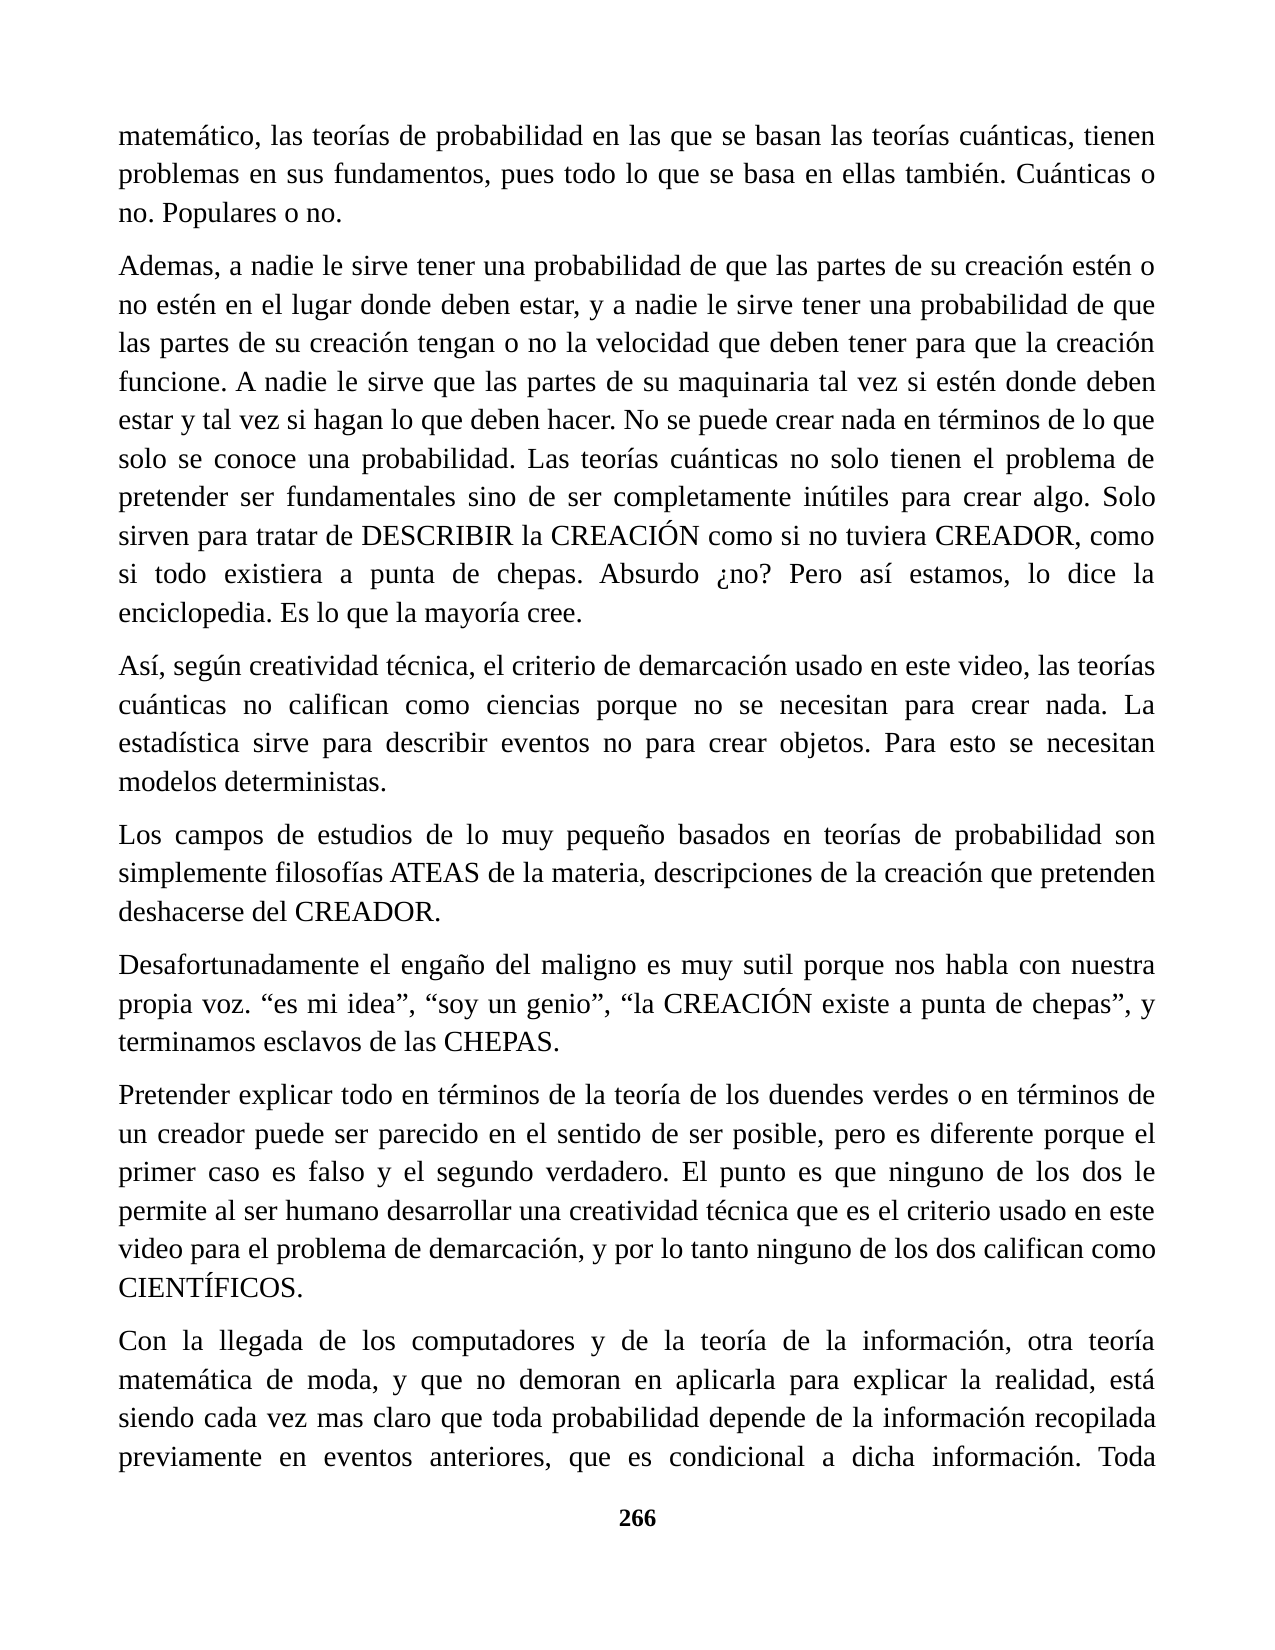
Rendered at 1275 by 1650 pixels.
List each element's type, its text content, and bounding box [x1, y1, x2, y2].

text Ademas, a nadie le sirve tener una probabilidad de que las partes de su creación estén o no estén en el lugar donde deben estar, y a nadie le sirve tener una probabilidad de que las partes de su creación tengan o no la velocidad que deben tener para que la creación funcione. A nadie le sirve que las partes de su maquinaria tal vez si estén donde deben estar y tal vez si hagan lo que deben hacer. No se puede crear nada en términos de lo que solo se conoce una probabilidad. Las teorías cuánticas no solo tienen el problema de pretender ser fundamentales sino de ser completamente inútiles para crear algo. Solo sirven para tratar de DESCRIBIR la CREACIÓN como si no tuviera CREADOR, como si todo existiera a punta de chepas. Absurdo ¿no? Pero así estamos, lo dice la enciclopedia. Es lo que la mayoría cree. [118, 248, 1157, 629]
text Pretender explicar todo en términos de la teoría de los duendes verdes o en términos de un creador puede ser parecido en el sentido de ser posible, pero es diferente porque el primer caso es falso y el segundo verdadero. El punto es que ninguno de los dos le permite al ser humano desarrollar una creatividad técnica que es el criterio usado en este video para el problema de demarcación, y por lo tanto ninguno de los dos califican como CIENTÍFICOS. [118, 1077, 1157, 1304]
text Con la llegada de los computadores y de la teoría de la información, otra teoría matemática de moda, y que no demoran en aplicarla para explicar la realidad, está siendo cada vez mas claro que toda probabilidad depende de la información recopilada previamente en eventos anteriores, que es condicional a dicha información. Toda [118, 1323, 1157, 1472]
text Los campos de estudios de lo muy pequeño basados en teorías de probabilidad son simplemente filosofías ATEAS de la materia, descripciones de la creación que pretenden deshacerse del CREADOR. [118, 817, 1157, 928]
text matemático, las teorías de probabilidad en las que se basan las teorías cuánticas, tienen problemas en sus fundamentos, pues todo lo que se basa en ellas también. Cuánticas o no. Populares o no. [118, 118, 1157, 229]
text Así, según creatividad técnica, el criterio de demarcación usado en este video, las teorías cuánticas no califican como ciencias porque no se necesitan para crear nada. La estadística sirve para describir eventos no para crear objetos. Para esto se necesitan modelos deterministas. [118, 648, 1157, 797]
text Desafortunadamente el engaño del maligno es muy sutil porque nos habla con nuestra propia voz. “es mi idea”, “soy un genio”, “la CREACIÓN existe a punta de chepas”, y terminamos esclavos de las CHEPAS. [118, 947, 1157, 1058]
